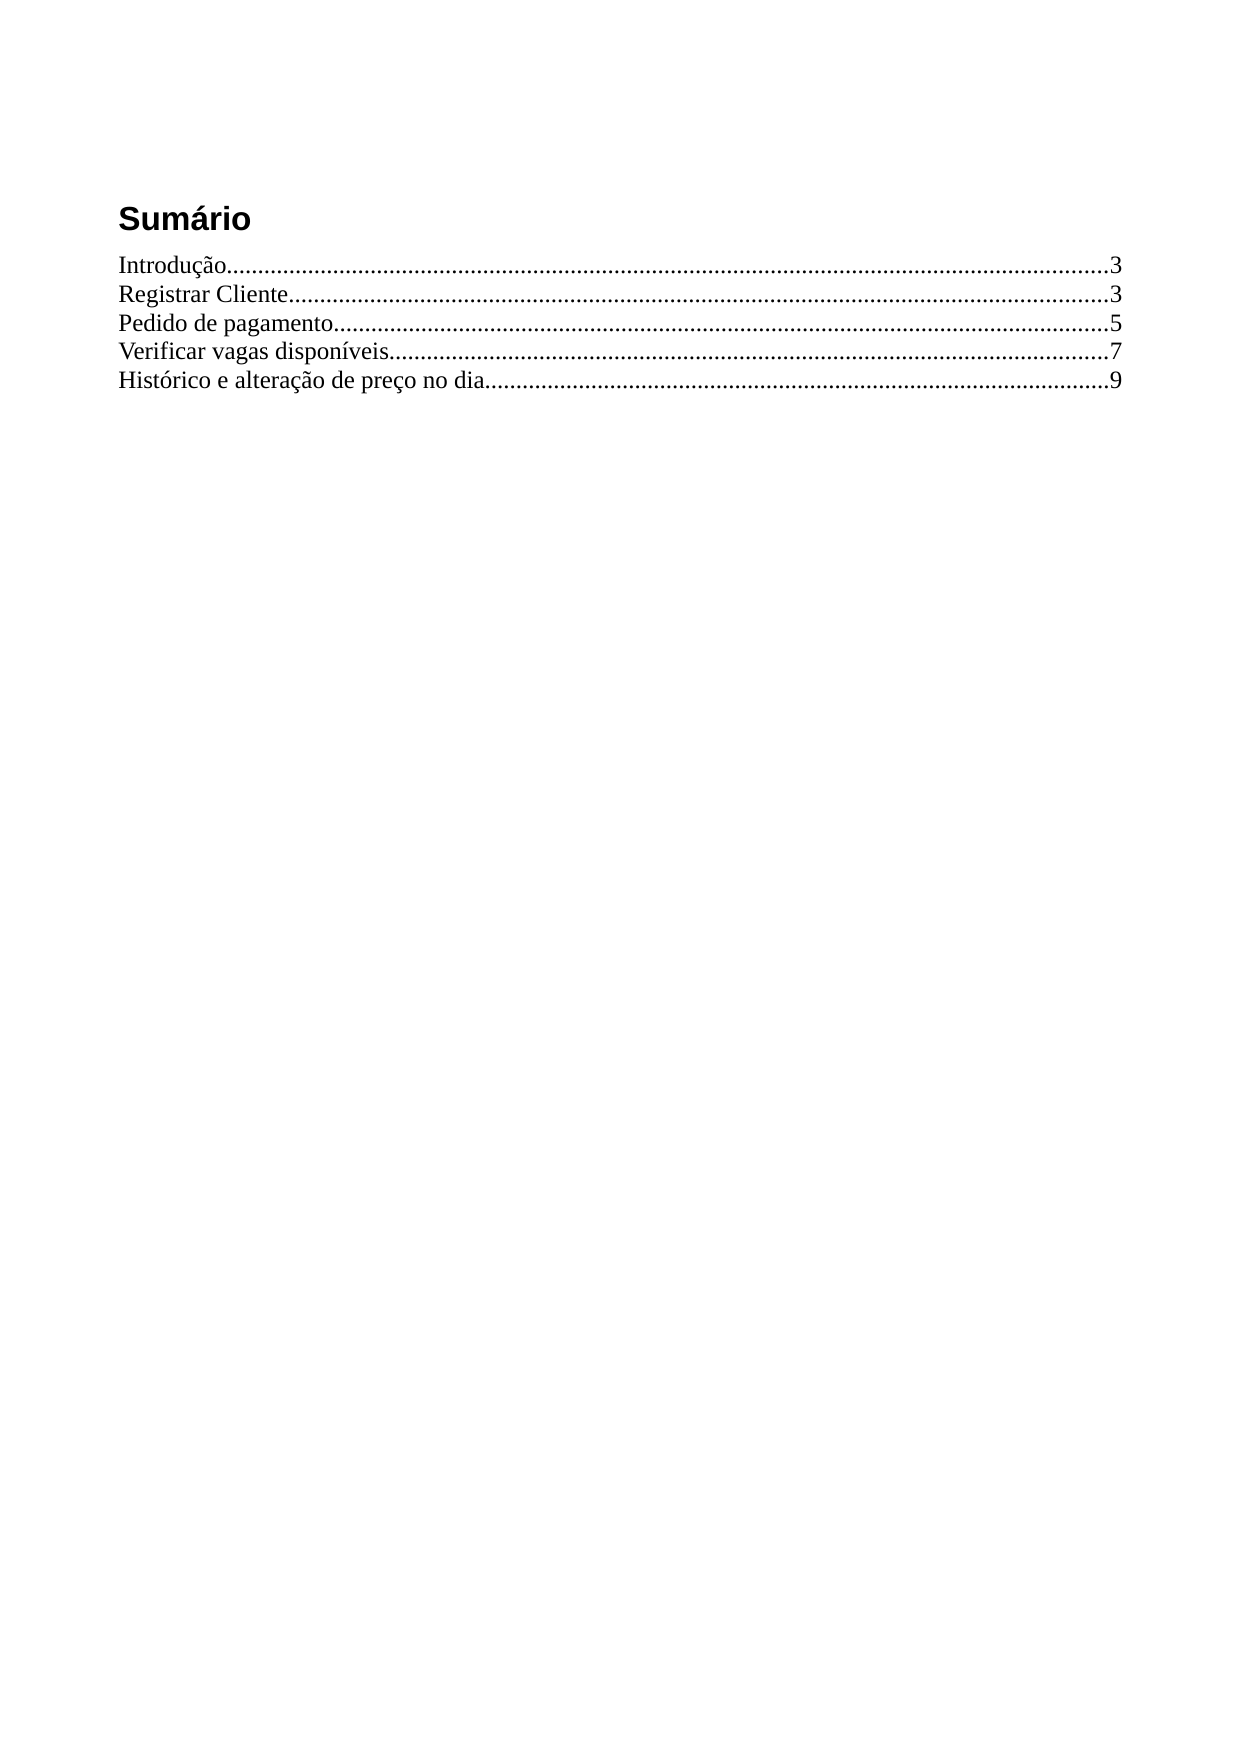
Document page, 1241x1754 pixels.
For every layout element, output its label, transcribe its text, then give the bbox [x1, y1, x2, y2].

text Introdução 3 [118, 250, 1122, 279]
text Registrar Cliente 3 [118, 279, 1122, 308]
text Histórico e alteração de preço no dia 9 [118, 365, 1122, 394]
text Pedido de pagamento 5 [118, 308, 1122, 336]
subtitle Sumário [118, 199, 1122, 238]
text Verificar vagas disponíveis 7 [118, 336, 1122, 365]
